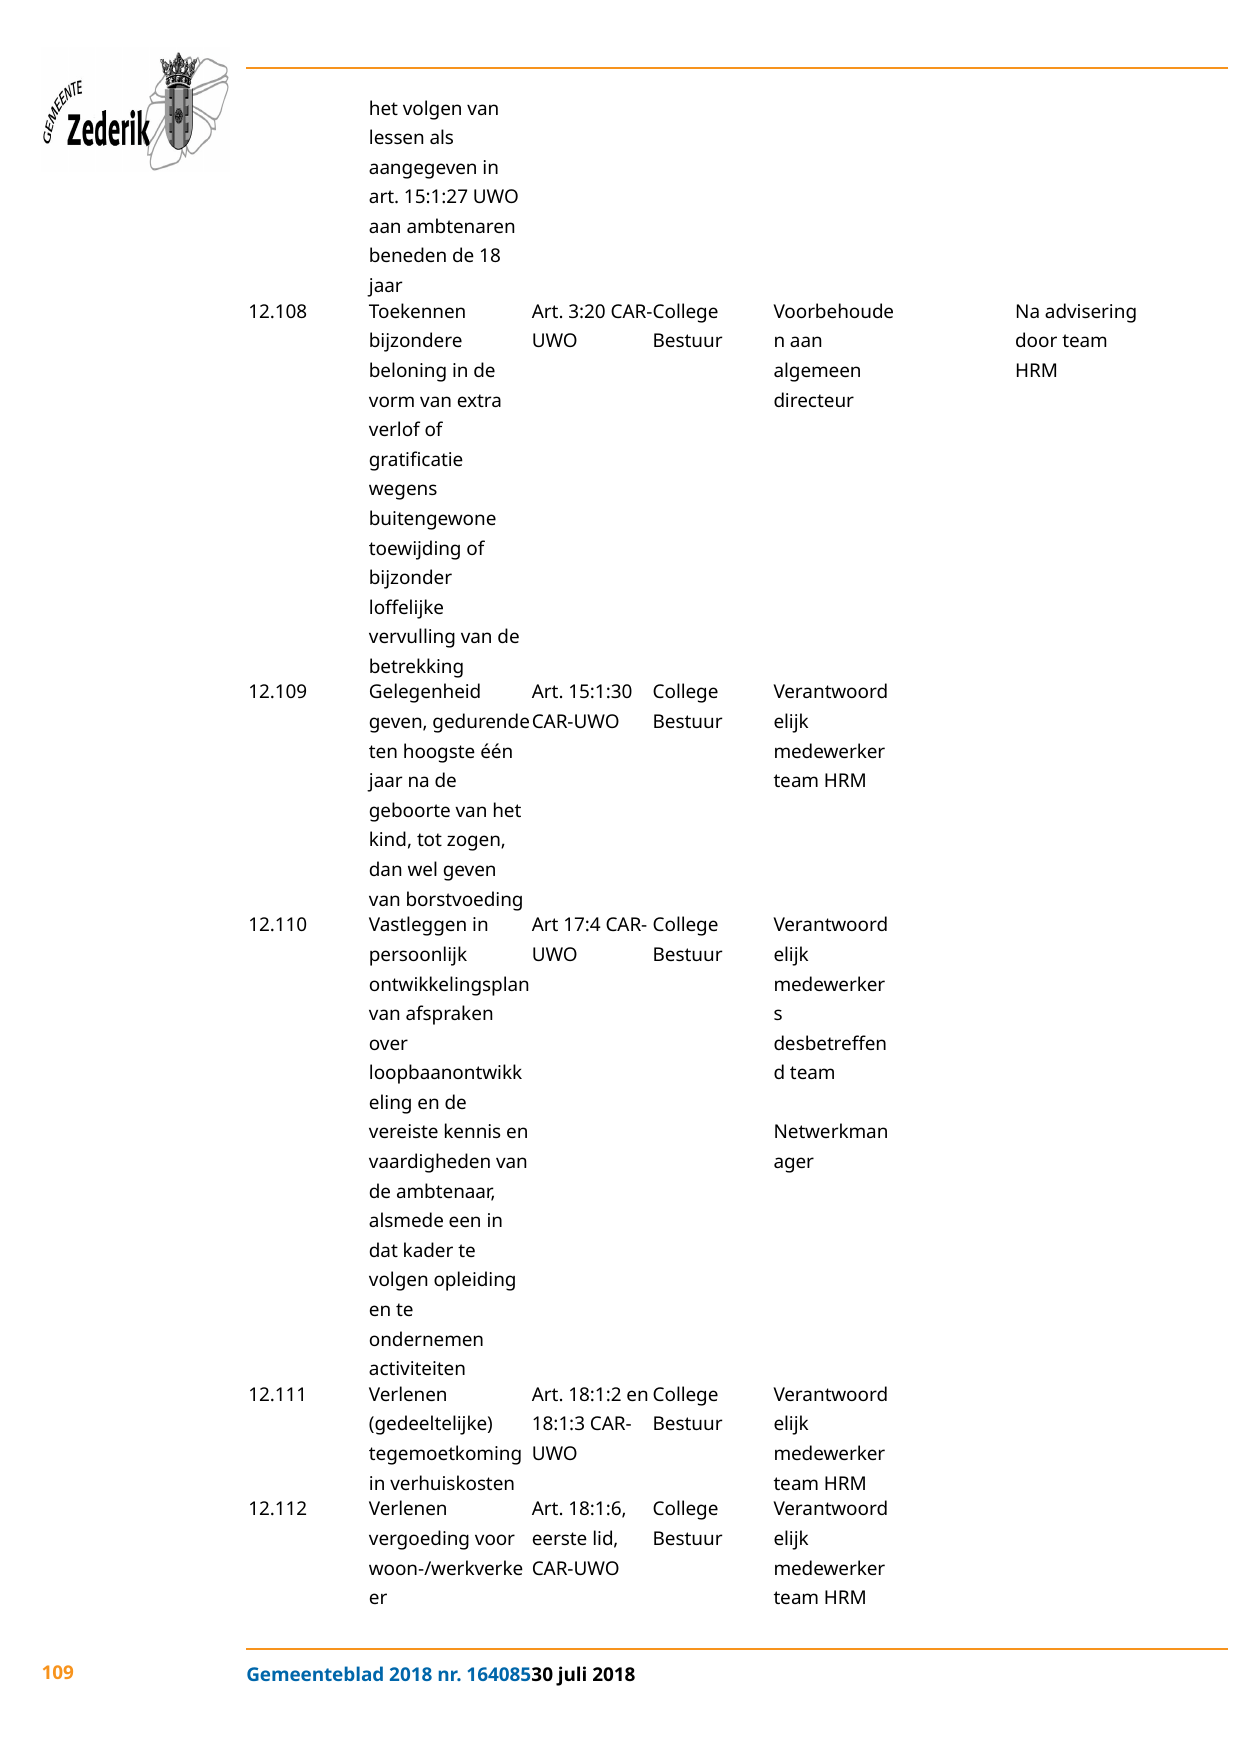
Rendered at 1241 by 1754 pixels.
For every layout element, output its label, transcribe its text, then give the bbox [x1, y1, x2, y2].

table_cell Na advisering door team HRM [1015, 298, 1152, 679]
table_cell [1015, 1496, 1152, 1610]
table_cell Verantwoordelijk medewerker team HRM [773, 1496, 894, 1610]
table_cell 12.112 [248, 1496, 369, 1610]
table_cell [532, 95, 652, 298]
table_cell 12.111 [248, 1381, 369, 1496]
table_cell Art. 18:1:2 en 18:1:3 CAR-UWO [532, 1381, 652, 1496]
table_cell Verantwoordelijk medewerker team HRM [773, 679, 894, 912]
table_cell [894, 95, 1015, 298]
table_cell [773, 95, 894, 298]
table_cell College Bestuur [653, 1496, 773, 1610]
table_cell Voorbehouden aan algemeen directeur [773, 298, 894, 679]
table_cell [1015, 1381, 1152, 1496]
table_cell Art. 15:1:30 CAR-UWO [532, 679, 652, 912]
table_cell Verantwoordelijk medewerkers desbetreffend team Netwerkmanager [773, 912, 894, 1381]
table_cell College Bestuur [653, 912, 773, 1381]
table_cell [1015, 679, 1152, 912]
table_cell 12.108 [248, 298, 369, 679]
table_cell College Bestuur [653, 298, 773, 679]
table_cell Gelegenheid geven, gedurende ten hoogste één jaar na de geboorte van het kind, tot zogen, dan wel geven van borstvoeding [369, 679, 532, 912]
table_cell [894, 1496, 1015, 1610]
table_cell [894, 912, 1015, 1381]
table_cell [894, 1381, 1015, 1496]
table_cell [1015, 912, 1152, 1381]
table_cell het volgen van lessen als aangegeven in art. 15:1:27 UWO aan ambtenaren beneden de 18 jaar [369, 95, 532, 298]
table_cell Vastleggen in persoonlijk ontwikkelingsplan van afspraken over loopbaanontwikkeling en de vereiste kennis en vaardigheden van de ambtenaar, alsmede een in dat kader te volgen opleiding en te ondernemen activiteiten [369, 912, 532, 1381]
table_cell Art. 3:20 CAR-UWO [532, 298, 652, 679]
table_cell 12.109 [248, 679, 369, 912]
table_cell Art 17:4 CAR-UWO [532, 912, 652, 1381]
table_cell [653, 95, 773, 298]
table_cell Verlenen (gedeeltelijke) tegemoetkoming in verhuiskosten [369, 1381, 532, 1496]
table_cell College Bestuur [653, 1381, 773, 1496]
table_cell 12.110 [248, 912, 369, 1381]
table_cell [894, 298, 1015, 679]
table_cell [1015, 95, 1152, 298]
table_cell College Bestuur [653, 679, 773, 912]
table_cell [248, 95, 369, 298]
table_cell [894, 679, 1015, 912]
picture [41, 47, 231, 172]
table_cell Verlenen vergoeding voor woon-/werkverkeer [369, 1496, 532, 1610]
table_cell Art. 18:1:6, eerste lid, CAR-UWO [532, 1496, 652, 1610]
table_cell Toekennen bijzondere beloning in de vorm van extra verlof of gratificatie wegens buitengewone toewijding of bijzonder loffelijke vervulling van de betrekking [369, 298, 532, 679]
table_cell Verantwoordelijk medewerker team HRM [773, 1381, 894, 1496]
